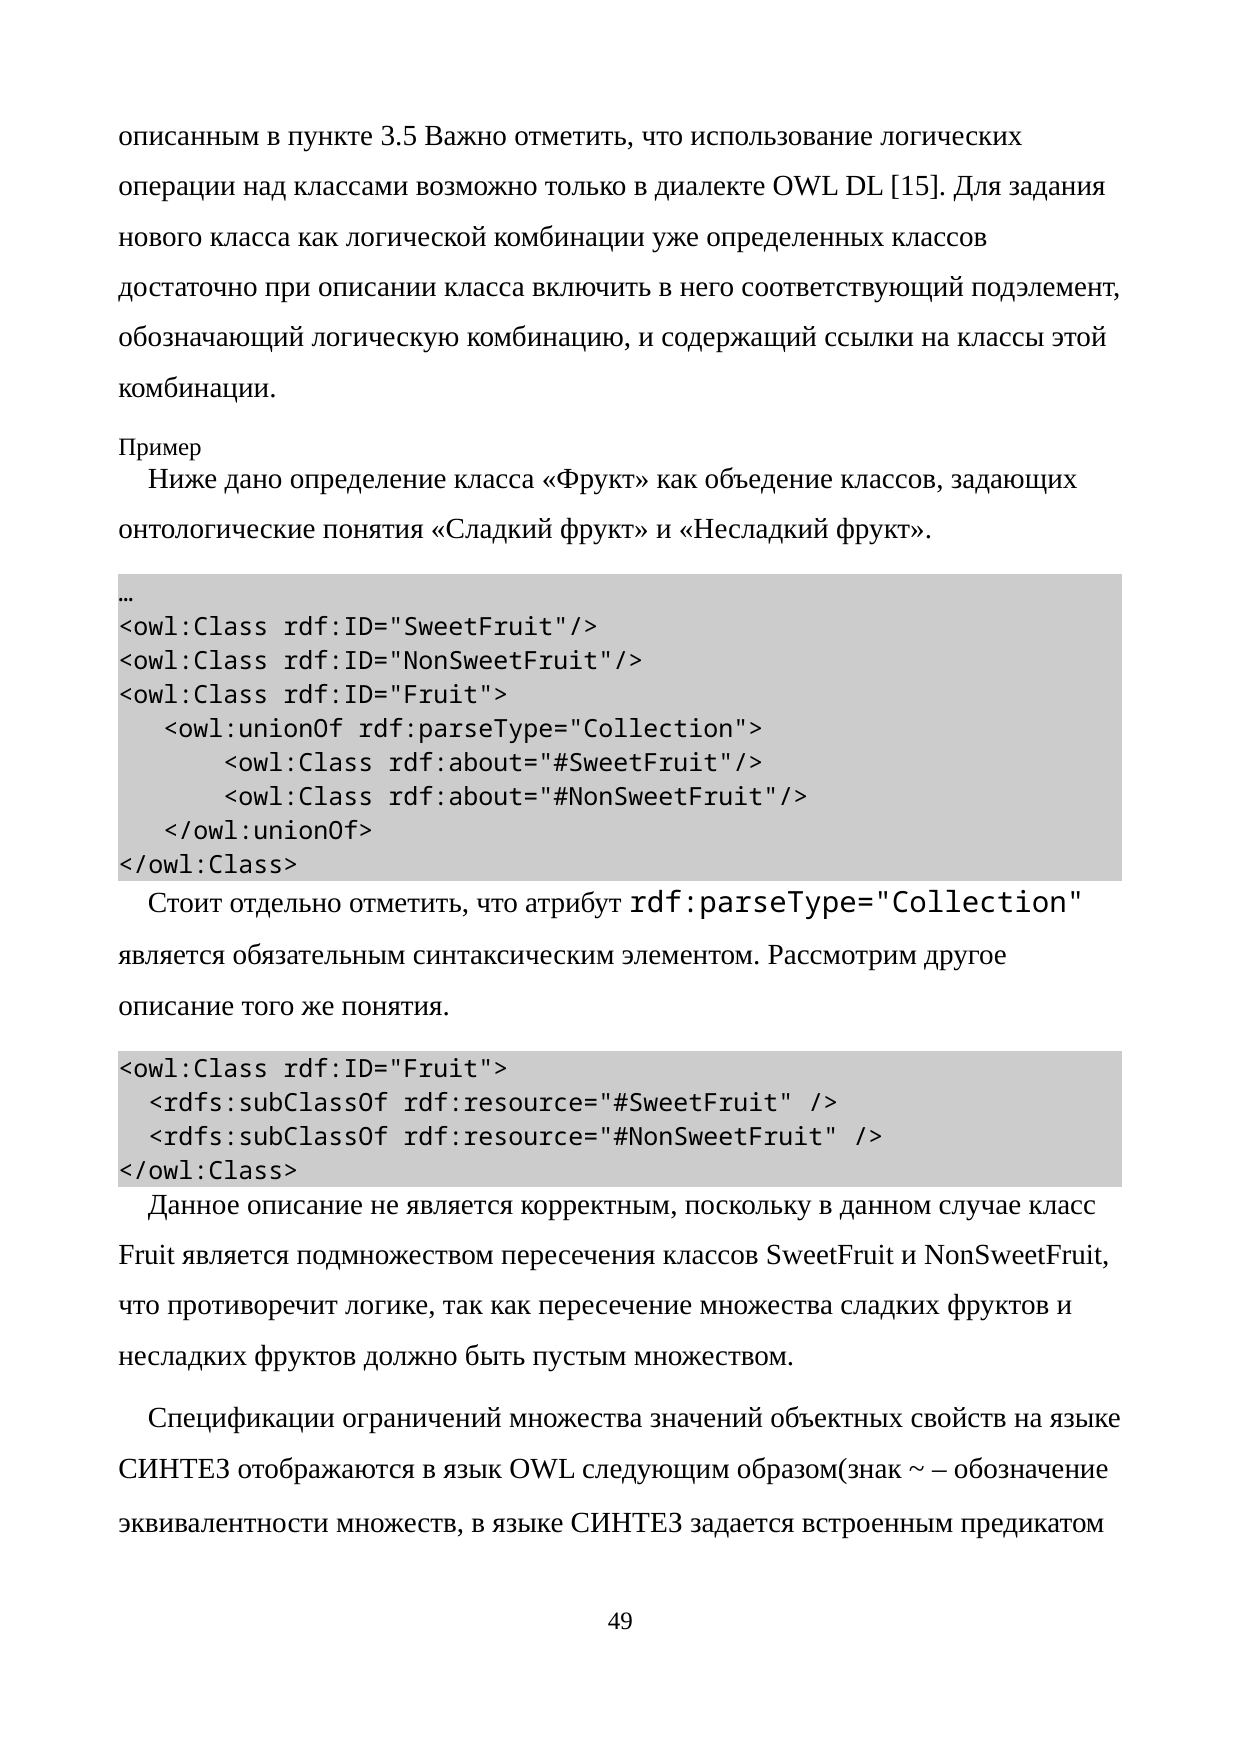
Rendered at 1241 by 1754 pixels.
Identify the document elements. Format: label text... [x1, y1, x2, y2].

text Пример [118, 432, 1122, 461]
text Данное описание не является корректным, поскольку в данном случае класс Fruit является подмножеством пересечения классов SweetFruit и NonSweetFruit, что противоречит логике, так как пересечение множества сладких фруктов и несладких фруктов должно быть пустым множеством. [118, 1187, 1122, 1371]
text … <owl:Class rdf:ID="SweetFruit"/> <owl:Class rdf:ID="NonSweetFruit"/> <owl:Class rdf:ID="Fruit"> <owl:unionOf rdf:parseType="Collection"> <owl:Class rdf:about="#SweetFruit"/> <owl:Class rdf:about="#NonSweetFruit"/> </owl:unionOf> </owl:Class> [118, 574, 1122, 881]
text Спецификации ограничений множества значений объектных свойств на языке СИНТЕЗ отображаются в язык OWL следующим образом(знак ~ – обозначение эквивалентности множеств, в языке СИНТЕЗ задается встроенным предикатом [118, 1401, 1122, 1541]
text Ниже дано определение класса «Фрукт» как объедение классов, задающих онтологические понятия «Сладкий фрукт» и «Несладкий фрукт». [118, 461, 1122, 545]
text описанным в пункте 3.5 Важно отметить, что использование логических операции над классами возможно только в диалекте OWL DL [15]. Для задания нового класса как логической комбинации уже определенных классов достаточно при описании класса включить в него соответствующий подэлемент, обозначающий логическую комбинацию, и содержащий ссылки на классы этой комбинации. [118, 118, 1122, 403]
text <owl:Class rdf:ID="Fruit"> <rdfs:subClassOf rdf:resource="#SweetFruit" /> <rdfs:subClassOf rdf:resource="#NonSweetFruit" /> </owl:Class> [118, 1051, 1122, 1187]
text Стоит отдельно отметить, что атрибут rdf:parseType="Collection" является обязательным синтаксическим элементом. Рассмотрим другое описание того же понятия. [118, 881, 1122, 1021]
